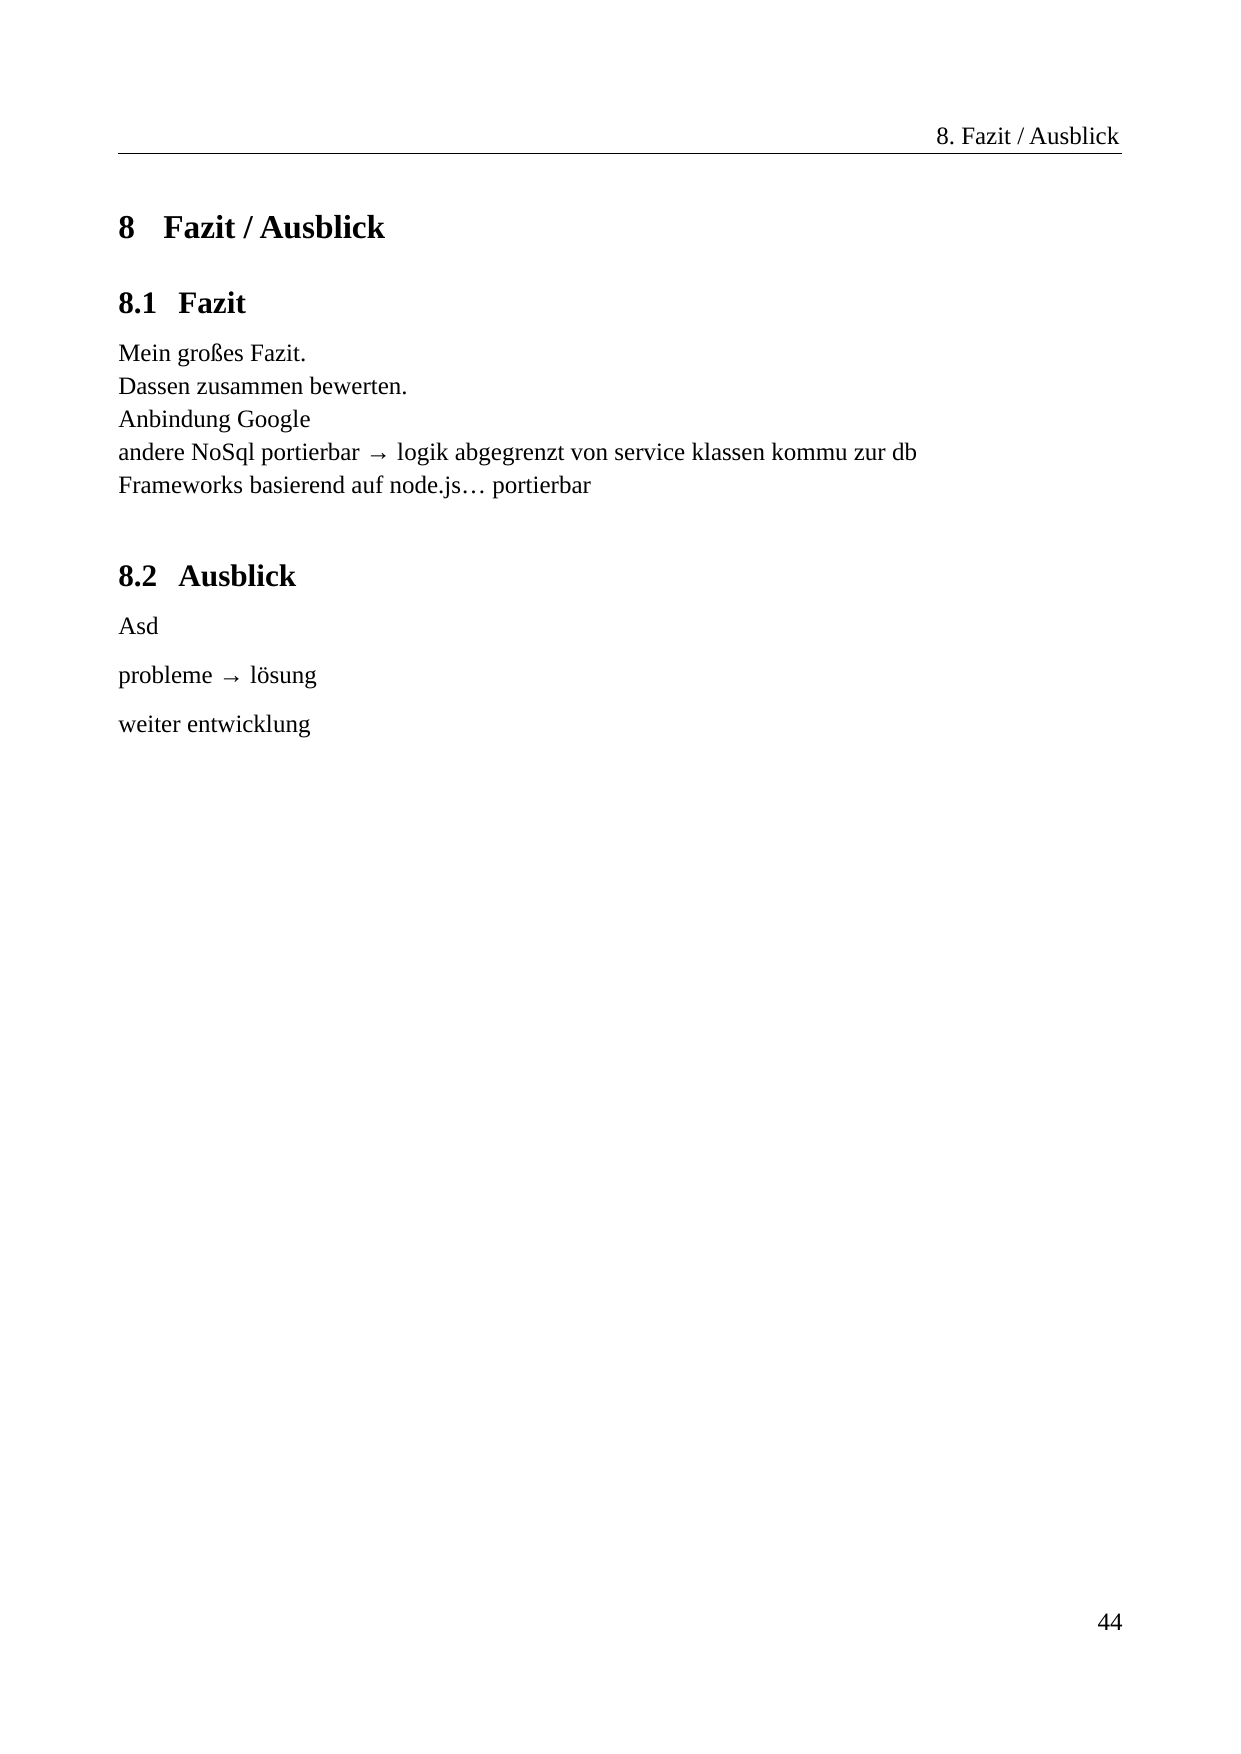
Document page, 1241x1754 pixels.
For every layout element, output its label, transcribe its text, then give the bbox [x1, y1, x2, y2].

text Frameworks basierend auf node.js… portierbar [118, 471, 1122, 499]
text weiter entwicklung [118, 709, 1122, 738]
text Mein großes Fazit. [118, 338, 1122, 367]
subtitle Ausblick [118, 557, 1122, 593]
text Asd [118, 611, 1122, 640]
text Anbindung Google [118, 404, 1122, 433]
text andere NoSql portierbar → logik abgegrenzt von service klassen kommu zur db [118, 437, 1122, 466]
subtitle Fazit [118, 285, 1122, 321]
subtitle Fazit / Ausblick [118, 207, 1122, 246]
text probleme → lösung [118, 660, 1122, 689]
text Dassen zusammen bewerten. [118, 371, 1122, 400]
